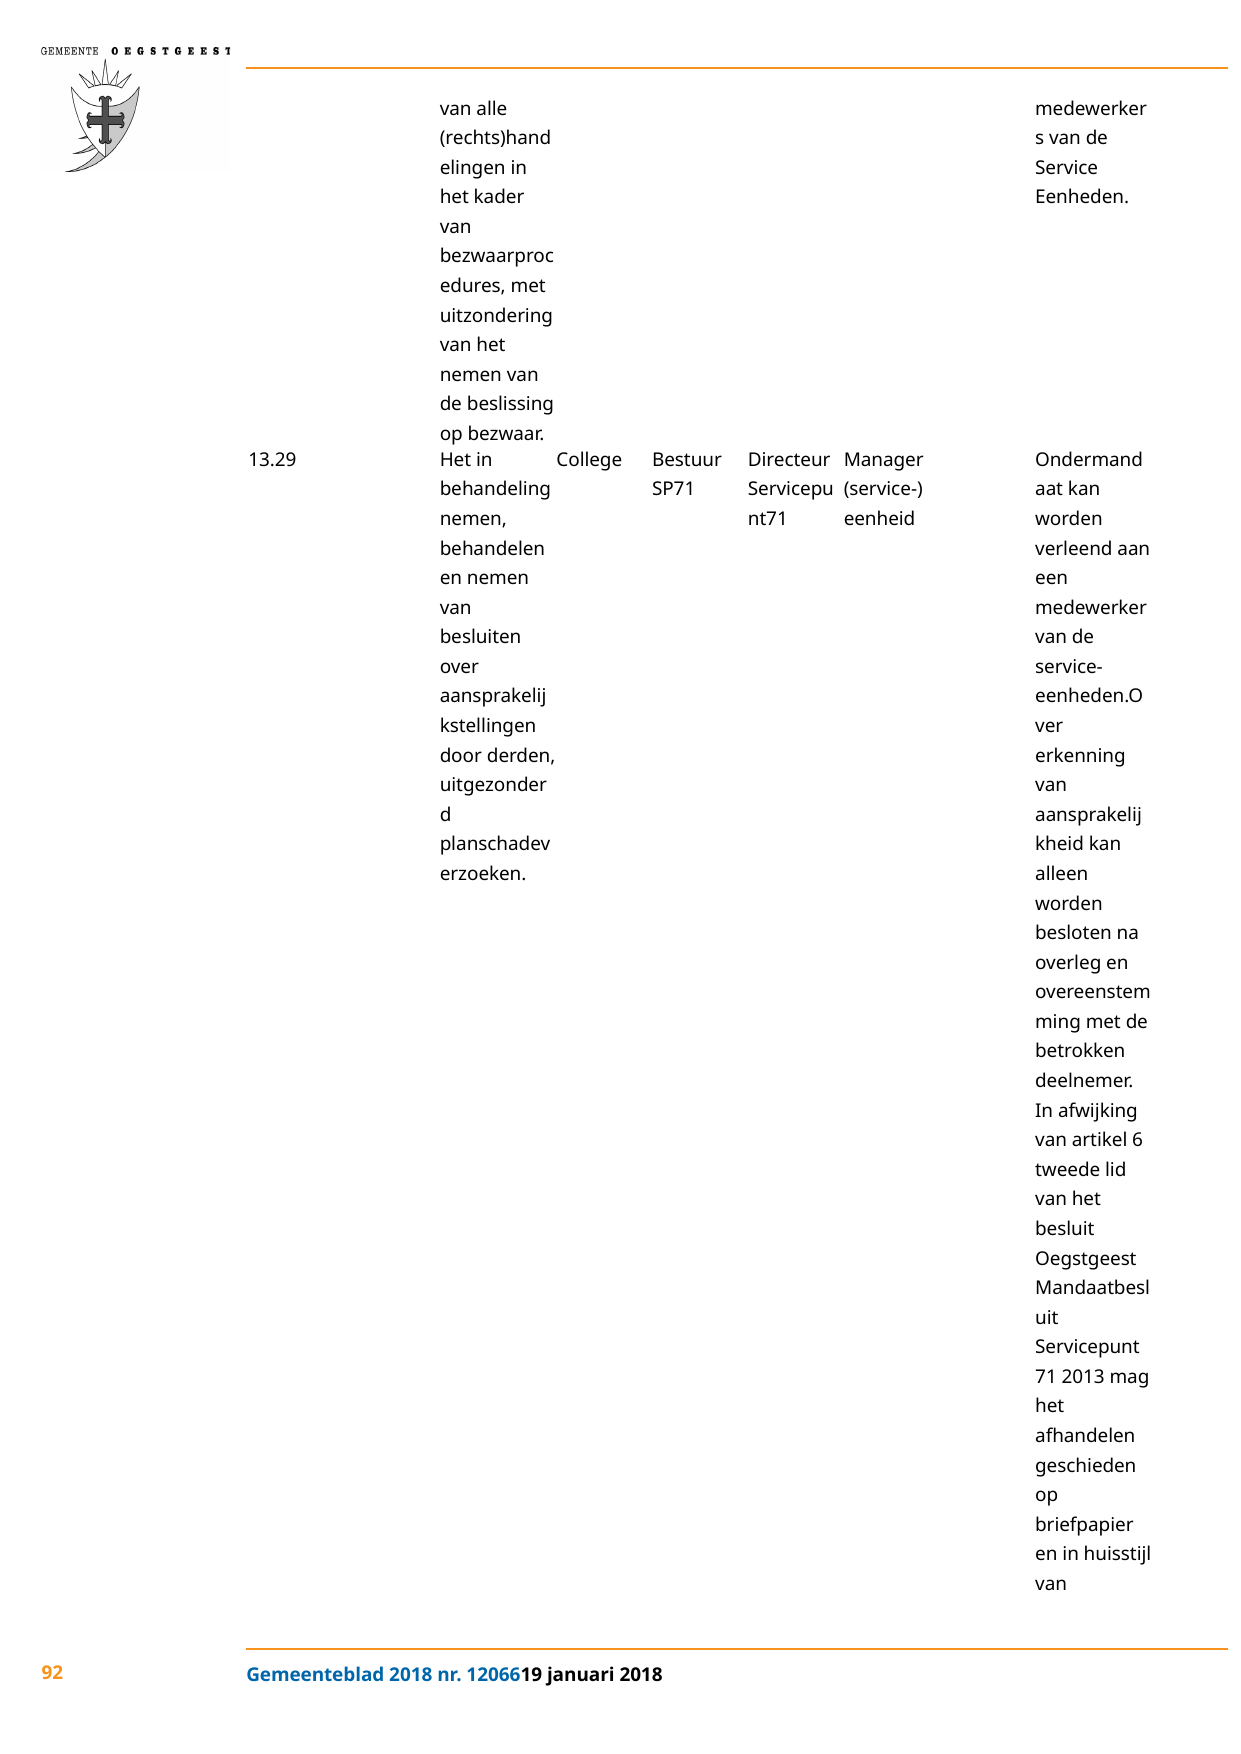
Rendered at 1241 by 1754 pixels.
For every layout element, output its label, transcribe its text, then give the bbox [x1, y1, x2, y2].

table_cell [248, 95, 344, 446]
table_cell [939, 95, 1035, 446]
table_cell Manager (service-) eenheid [844, 446, 939, 1596]
table_cell Het in behandeling nemen, behandelen en nemen van besluiten over aansprakelijkstellingen door derden, uitgezonderd planschadeverzoeken. [440, 446, 556, 1596]
table_cell [844, 95, 939, 446]
table_cell [344, 95, 439, 446]
table_cell 13.29 [248, 446, 344, 1596]
table_cell van alle (rechts)handelingen in het kader van bezwaarprocedures, met uitzondering van het nemen van de beslissing op bezwaar. [440, 95, 556, 446]
picture [41, 47, 231, 172]
table_cell [344, 446, 439, 1596]
table_cell [748, 95, 843, 446]
table_cell [556, 95, 652, 446]
table_cell [939, 446, 1035, 1596]
table_cell Bestuur SP71 [652, 446, 748, 1596]
table_cell Directeur Servicepunt71 [748, 446, 843, 1596]
table_cell medewerkers van de Service Eenheden. [1035, 95, 1152, 446]
table_cell Ondermandaat kan worden verleend aan een medewerker van de service-eenheden.Over erkenning van aansprakelijkheid kan alleen worden besloten na overleg en overeenstemming met de betrokken deelnemer. In afwijking van artikel 6 tweede lid van het besluit Oegstgeest Mandaatbesluit Servicepunt 71 2013 mag het afhandelen geschieden op briefpapier en in huisstijl van [1035, 446, 1152, 1596]
table_cell [652, 95, 748, 446]
table_cell College [556, 446, 652, 1596]
